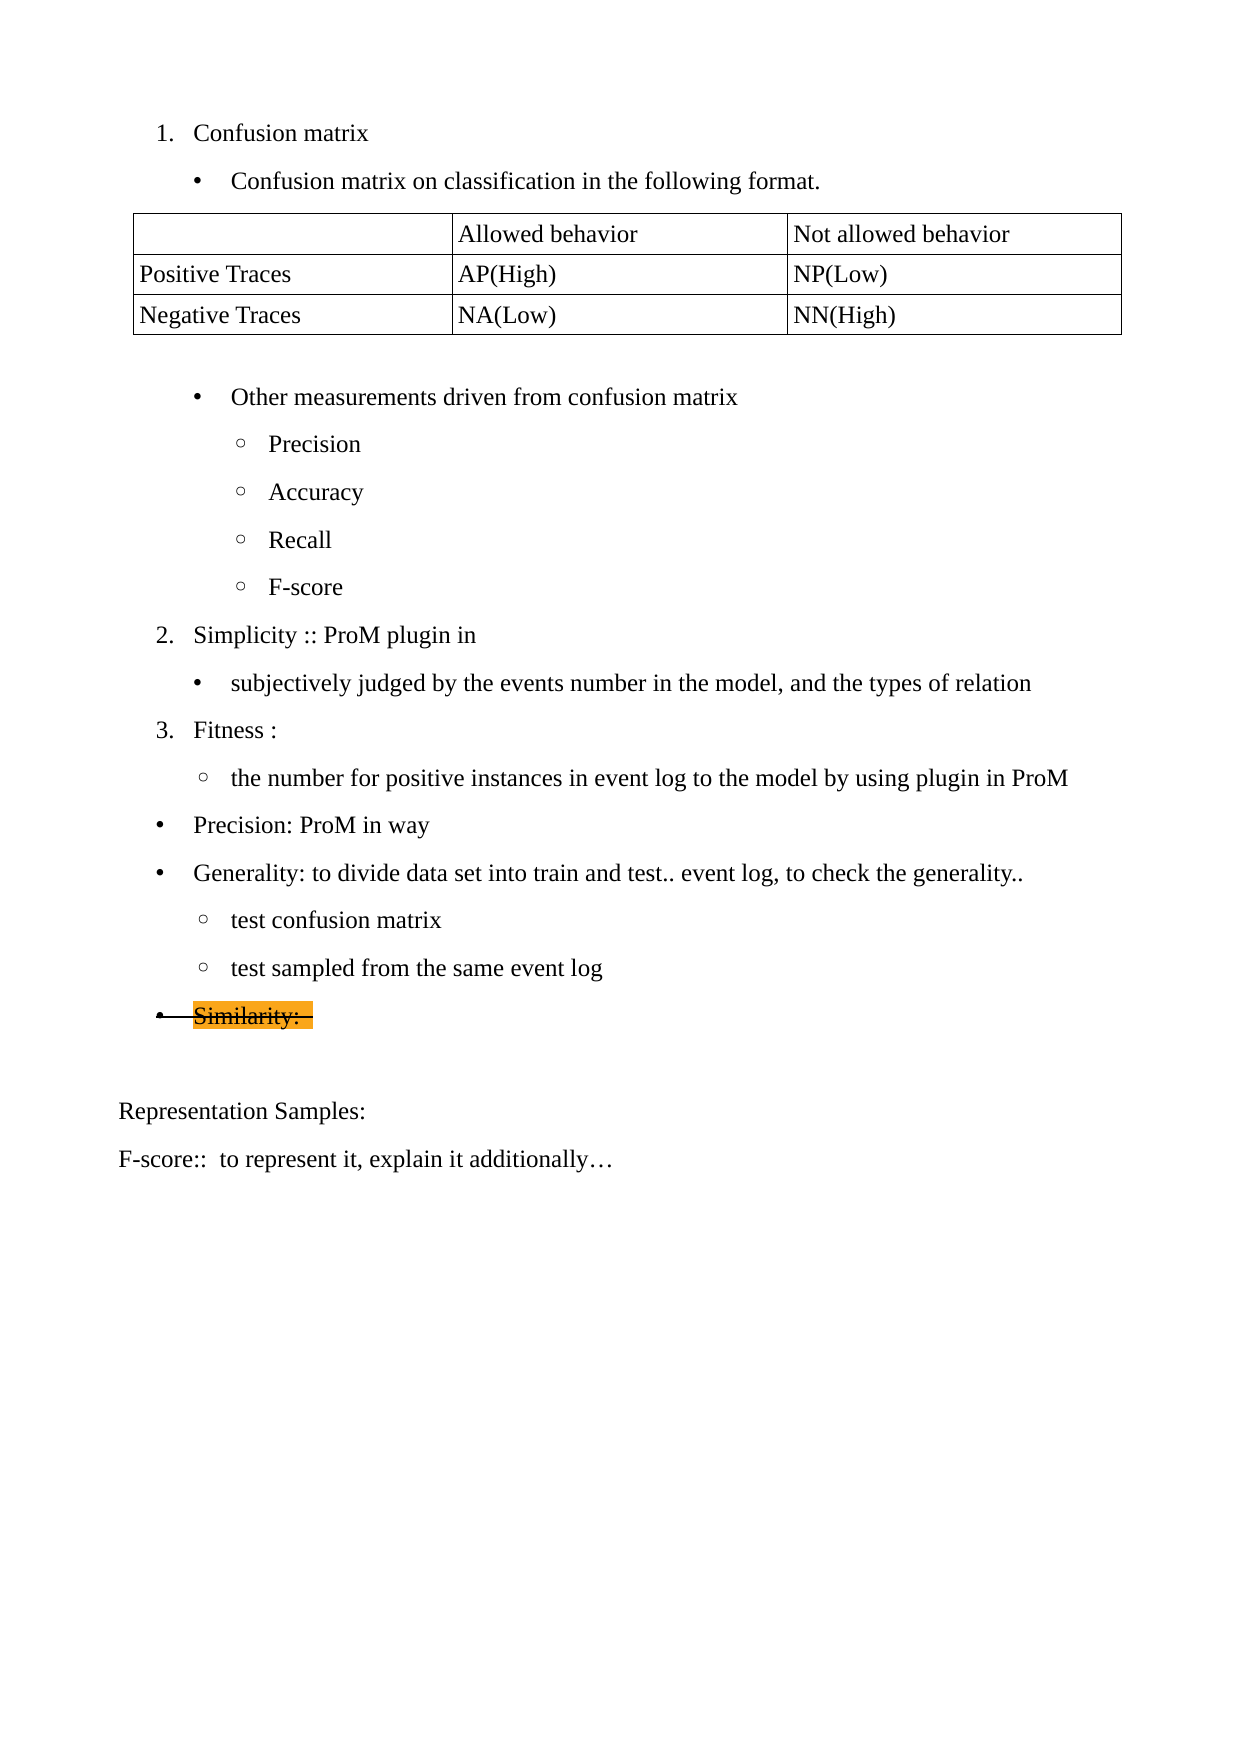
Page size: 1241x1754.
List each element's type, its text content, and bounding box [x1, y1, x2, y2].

table_cell NP(Low) [788, 255, 1121, 294]
table_cell NA(Low) [453, 295, 787, 334]
list the number for positive instances in event log to the model by using plugin in ProM [193, 763, 1122, 792]
table_header [134, 214, 452, 254]
list Similarity: [156, 1001, 1122, 1029]
list subjectively judged by the events number in the model, and the types of relation [193, 668, 1122, 696]
list test confusion matrix [193, 906, 1122, 934]
list Generality: to divide data set into train and test.. event log, to check the generality.. [156, 858, 1122, 887]
table_header Not allowed behavior [788, 214, 1121, 254]
list Accuracy [231, 477, 1122, 506]
table_header Allowed behavior [453, 214, 787, 254]
text F-score:: to represent it, explain it additionally… [118, 1144, 1122, 1172]
list Simplicity :: ProM plugin in [156, 620, 1122, 649]
list Fitness : [156, 715, 1122, 744]
list Confusion matrix [156, 118, 1122, 147]
table_cell Positive Traces [134, 255, 452, 294]
list Precision: ProM in way [156, 810, 1122, 839]
table_cell Negative Traces [134, 295, 452, 334]
table_cell NN(High) [788, 295, 1121, 334]
list Other measurements driven from confusion matrix [193, 382, 1122, 411]
list test sampled from the same event log [193, 953, 1122, 982]
list Recall [231, 525, 1122, 553]
list Precision [231, 429, 1122, 458]
list F-score [231, 572, 1122, 601]
text Representation Samples: [118, 1096, 1122, 1125]
table_cell AP(High) [453, 255, 787, 294]
list Confusion matrix on classification in the following format. [193, 166, 1122, 194]
